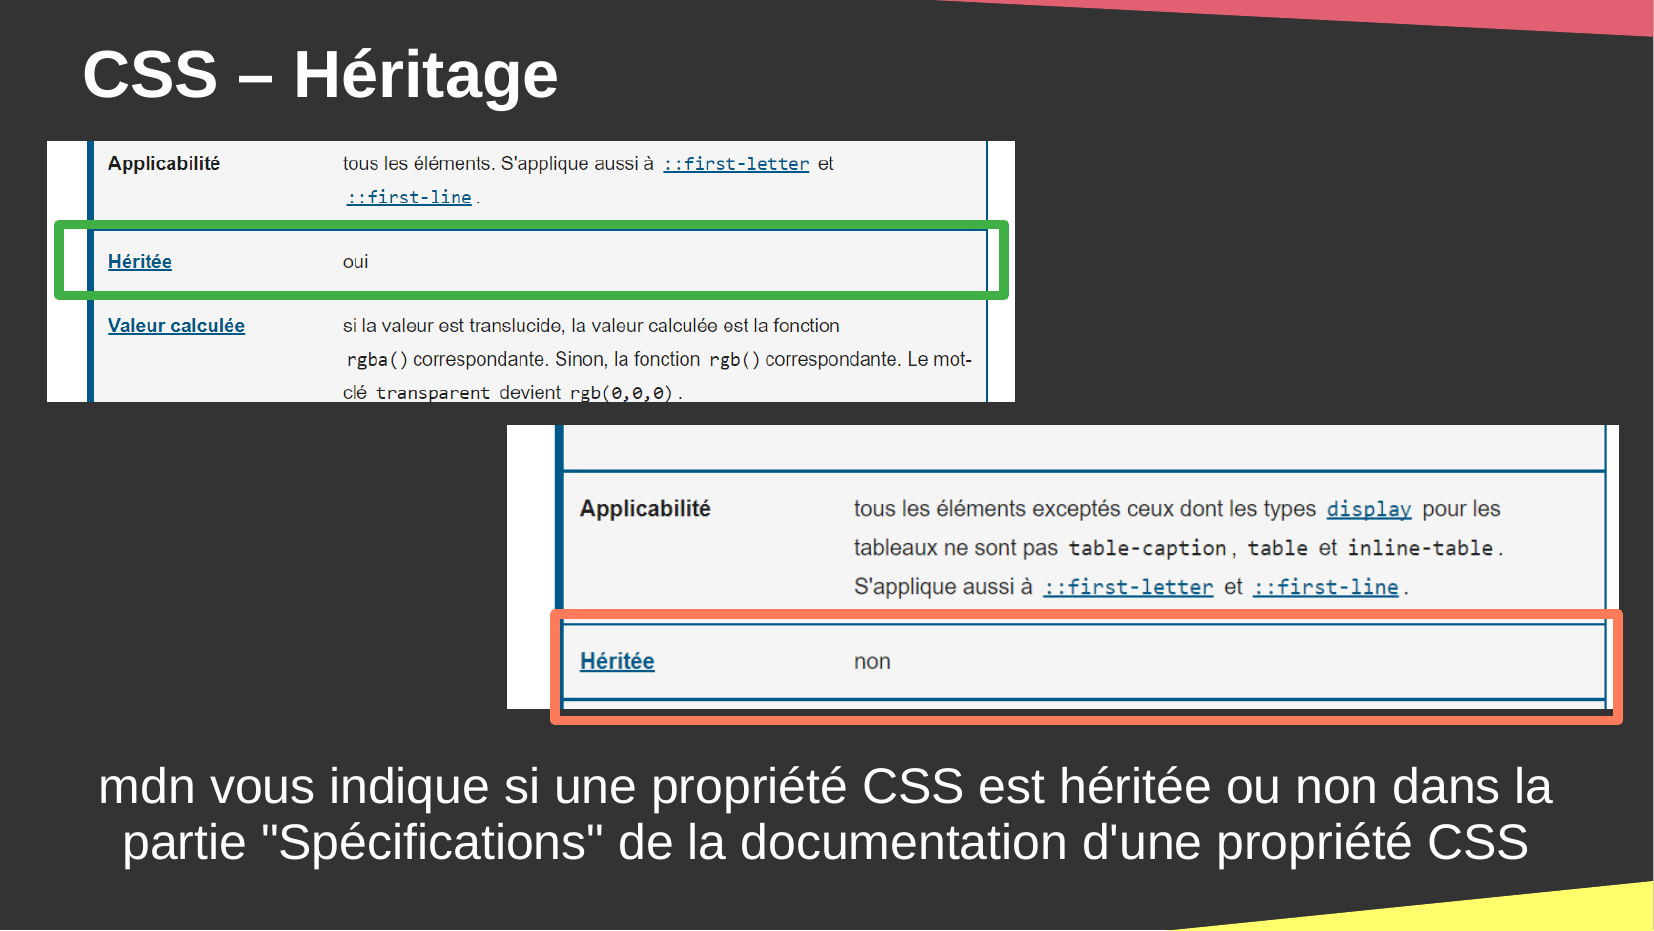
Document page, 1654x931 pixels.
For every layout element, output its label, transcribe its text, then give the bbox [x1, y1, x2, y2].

picture [560, 619, 1613, 709]
text_box [1163, 880, 1654, 931]
title mdn vous indique si une propriété CSS est héritée ou non dans la partie "Spécifications" de la documentation d'une propriété CSS [61, 758, 1592, 875]
text_box [931, 0, 1654, 37]
picture [507, 425, 1619, 709]
picture [47, 141, 1015, 402]
title CSS – Héritage [82, 37, 1571, 122]
